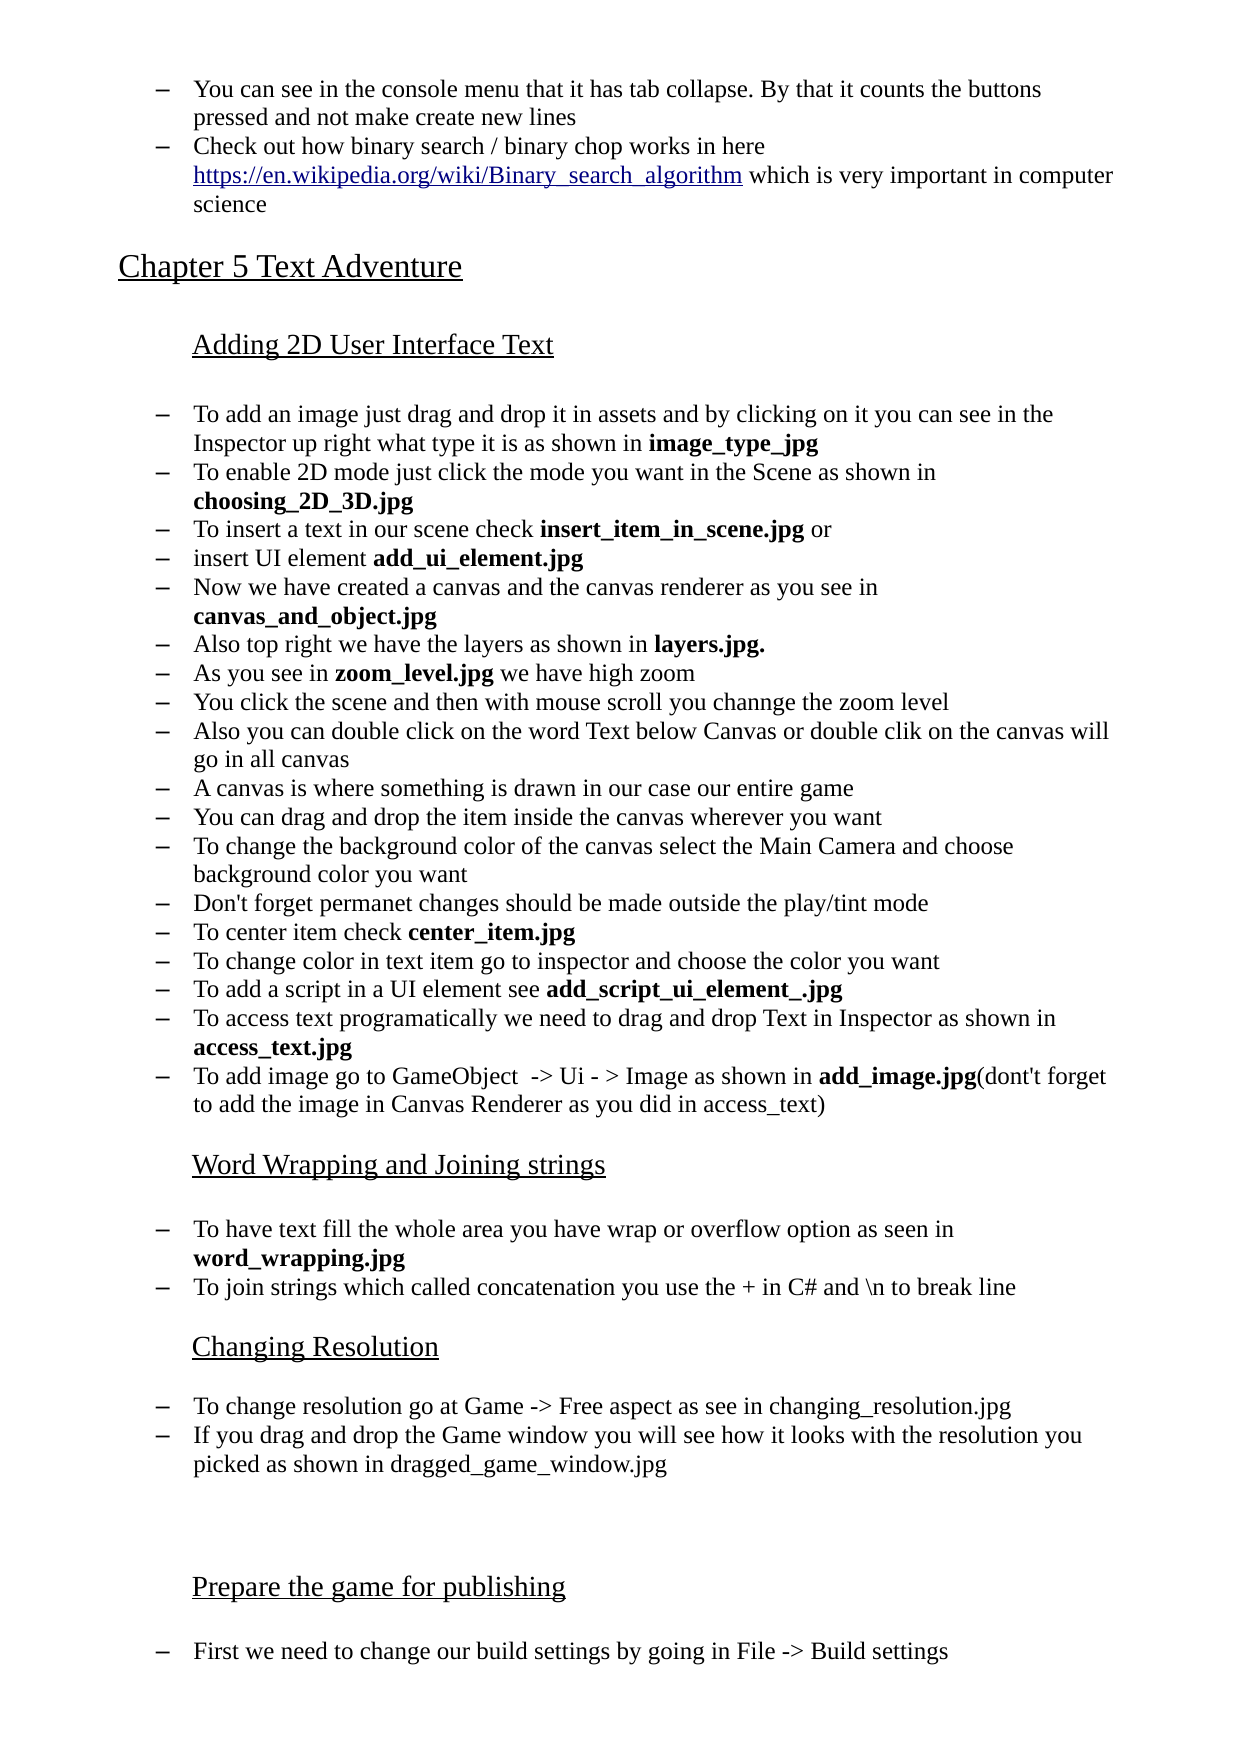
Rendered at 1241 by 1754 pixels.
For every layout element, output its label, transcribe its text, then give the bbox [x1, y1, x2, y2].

list To add an image just drag and drop it in assets and by clicking on it you can see in the Inspector up right what type it is as shown in image_type_jpg [156, 399, 1122, 457]
text Word Wrapping and Joining strings [118, 1147, 1122, 1181]
list To enable 2D mode just click the mode you want in the Scene as shown in choosing_2D_3D.jpg [156, 457, 1122, 514]
list You click the scene and then with mouse scroll you channge the zoom level [156, 687, 1122, 716]
list You can see in the console menu that it has tab collapse. By that it counts the buttons pressed and not make create new lines [156, 74, 1122, 131]
list Check out how binary search / binary chop works in here https://en.wikipedia.org/wiki/Binary_search_algorithm which is very important in computer science [156, 131, 1122, 217]
list insert UI element add_ui_element.jpg [156, 543, 1122, 572]
list You can drag and drop the item inside the canvas wherever you want [156, 802, 1122, 831]
list Don't forget permanet changes should be made outside the play/tint mode [156, 888, 1122, 917]
list To access text programatically we need to drag and drop Text in Inspector as shown in access_text.jpg [156, 1003, 1122, 1061]
list First we need to change our build settings by going in File -> Build settings [156, 1636, 1122, 1664]
list To add a script in a UI element see add_script_ui_element_.jpg [156, 974, 1122, 1003]
list To center item check center_item.jpg [156, 917, 1122, 946]
list Also you can double click on the word Text below Canvas or double clik on the canvas will go in all canvas [156, 716, 1122, 773]
list Also top right we have the layers as shown in layers.jpg. [156, 629, 1122, 658]
text Changing Resolution [118, 1329, 1122, 1363]
list As you see in zoom_level.jpg we have high zoom [156, 658, 1122, 687]
list To add image go to GameObject -> Ui - > Image as shown in add_image.jpg(dont't forget to add the image in Canvas Renderer as you did in access_text) [156, 1061, 1122, 1118]
text Adding 2D User Interface Text [118, 323, 1122, 361]
list To join strings which called concatenation you use the + in C# and \n to break line [156, 1272, 1122, 1300]
list Now we have created a canvas and the canvas renderer as you see in canvas_and_object.jpg [156, 572, 1122, 629]
text Prepare the game for publishing [118, 1569, 1122, 1602]
list If you drag and drop the Game window you will see how it looks with the resolution you picked as shown in dragged_game_window.jpg [156, 1420, 1122, 1478]
list To have text fill the whole area you have wrap or overflow option as seen in word_wrapping.jpg [156, 1214, 1122, 1272]
list To change color in text item go to inspector and choose the color you want [156, 946, 1122, 974]
text Chapter 5 Text Adventure [118, 246, 1122, 284]
list To change resolution go at Game -> Free aspect as see in changing_resolution.jpg [156, 1391, 1122, 1420]
list To change the background color of the canvas select the Main Camera and choose background color you want [156, 831, 1122, 888]
list To insert a text in our scene check insert_item_in_scene.jpg or [156, 514, 1122, 543]
list A canvas is where something is drawn in our case our entire game [156, 773, 1122, 802]
